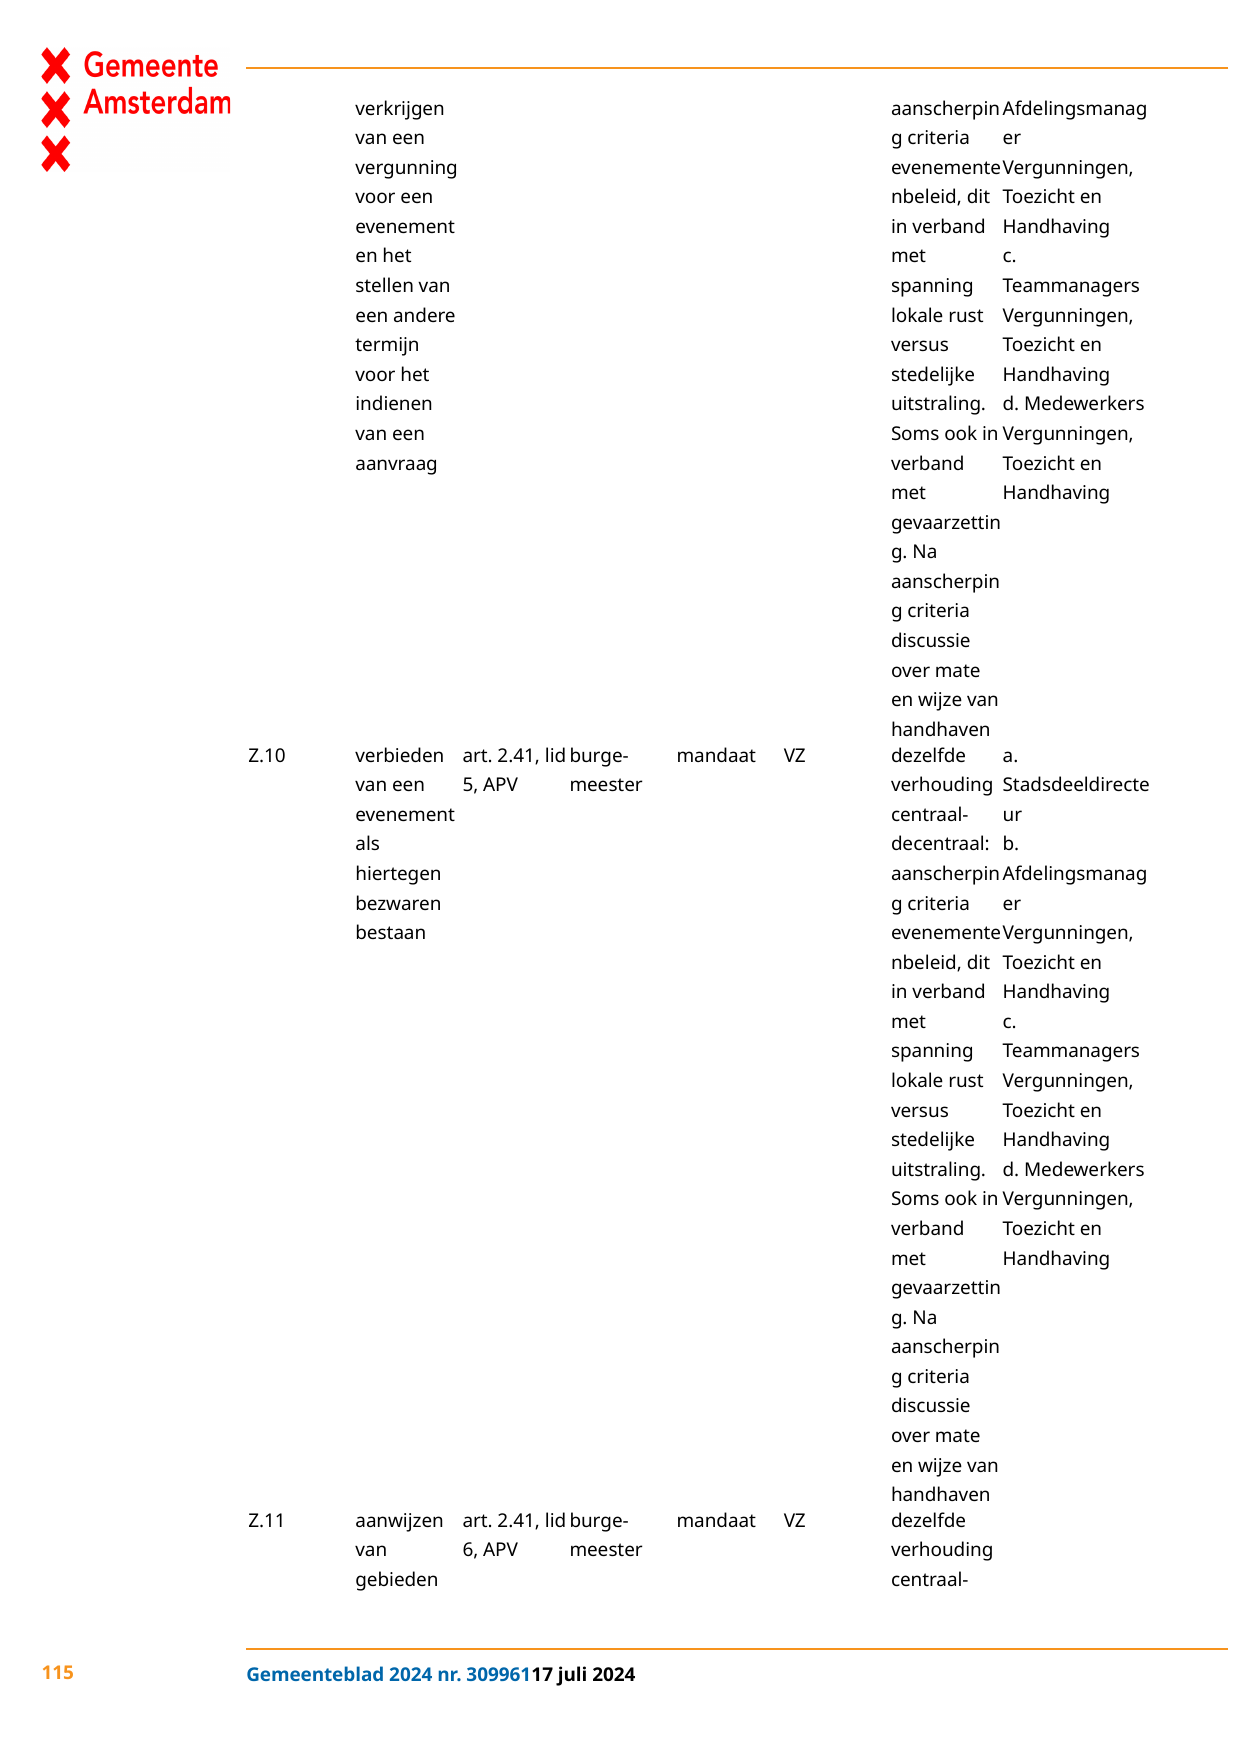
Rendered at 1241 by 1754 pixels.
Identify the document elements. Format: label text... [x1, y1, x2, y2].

table_cell burge-meester [569, 1507, 676, 1592]
table_cell art. 2.41, lid 5, APV [462, 742, 569, 1507]
table_cell a. Stadsdeeldirecteur b. Afdelingsmanager Vergunningen, Toezicht en Handhaving c. Teammanagers Vergunningen, Toezicht en Handhaving d. Medewerkers Vergunningen, Toezicht en Handhaving [1003, 742, 1152, 1507]
table_cell Z.10 [248, 742, 355, 1507]
table_cell dezelfde verhouding centraal- [891, 1507, 1002, 1592]
table_cell [1003, 1507, 1152, 1592]
table_cell verkrijgen van een vergunning voor een evenement en het stellen van een andere termijn voor het indienen van een aanvraag [355, 95, 462, 742]
table_cell burge-meester [569, 742, 676, 1507]
table_cell [676, 95, 783, 742]
table_cell [462, 95, 569, 742]
table_cell aanwijzen van gebieden [355, 1507, 462, 1592]
table_cell VZ [784, 1507, 891, 1592]
table_cell Z.11 [248, 1507, 355, 1592]
table_cell mandaat [676, 1507, 783, 1592]
table_cell [784, 95, 891, 742]
table_cell art. 2.41, lid 6, APV [462, 1507, 569, 1592]
picture [41, 47, 231, 172]
table_cell dezelfde verhouding centraal-decentraal: aanscherping criteria evenementenbeleid, dit in verband met spanning lokale rust versus stedelijke uitstraling. Soms ook in verband met gevaarzetting. Na aanscherping criteria discussie over mate en wijze van handhaven [891, 742, 1002, 1507]
table_cell [248, 95, 355, 742]
table_cell Afdelingsmanager Vergunningen, Toezicht en Handhaving c. Teammanagers Vergunningen, Toezicht en Handhaving d. Medewerkers Vergunningen, Toezicht en Handhaving [1003, 95, 1152, 742]
table_cell aanscherping criteria evenementenbeleid, dit in verband met spanning lokale rust versus stedelijke uitstraling. Soms ook in verband met gevaarzetting. Na aanscherping criteria discussie over mate en wijze van handhaven [891, 95, 1002, 742]
table_cell VZ [784, 742, 891, 1507]
table_cell verbieden van een evenement als hiertegen bezwaren bestaan [355, 742, 462, 1507]
table_cell mandaat [676, 742, 783, 1507]
table_cell [569, 95, 676, 742]
